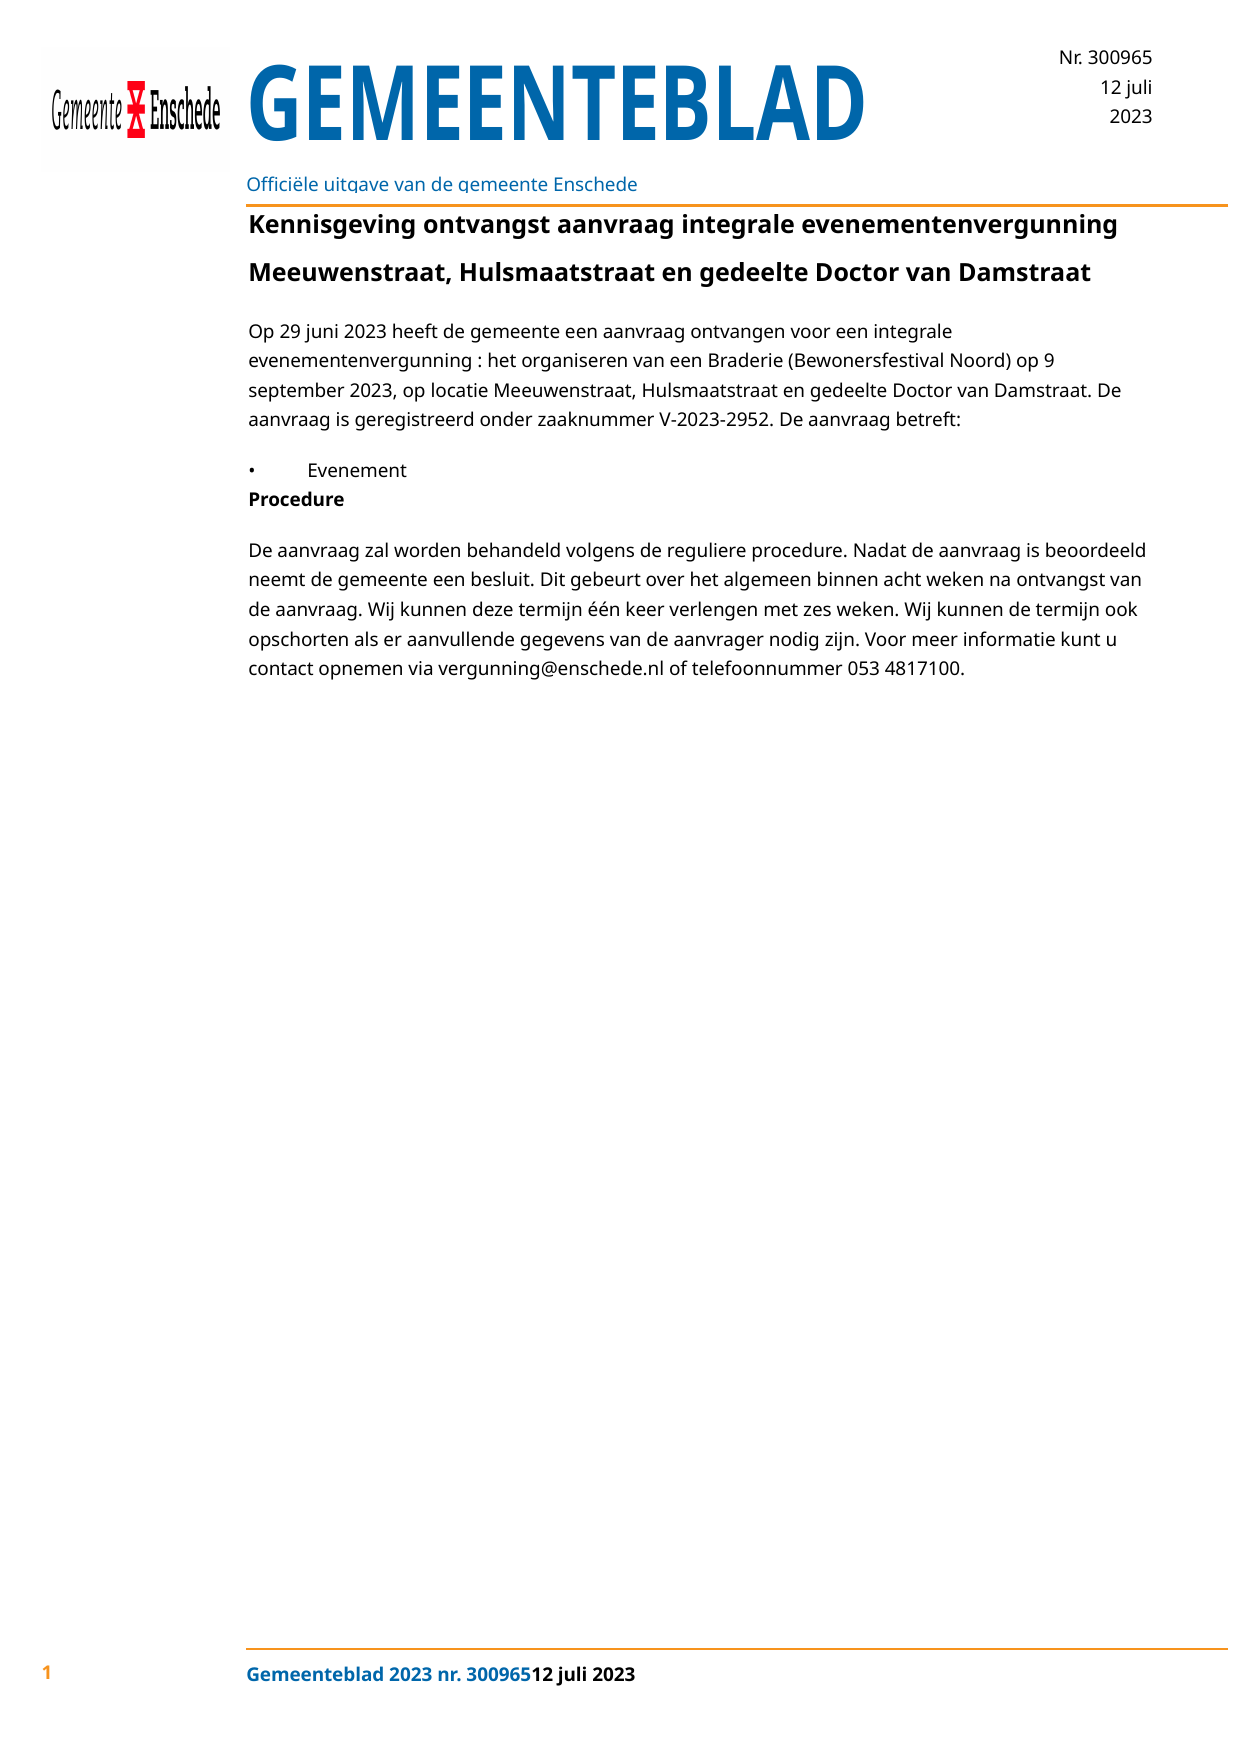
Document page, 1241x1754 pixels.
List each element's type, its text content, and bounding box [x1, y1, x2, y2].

text Kennisgeving ontvangst aanvraag integrale evenementenvergunning Meeuwenstraat, Hulsmaatstraat en gedeelte Doctor van Damstraat [248, 207, 1152, 288]
picture [41, 47, 231, 172]
text Op 29 juni 2023 heeft de gemeente een aanvraag ontvangen voor een integrale evenementenvergunning : het organiseren van een Braderie (Bewonersfestival Noord) op 9 september 2023, op locatie Meeuwenstraat, Hulsmaatstraat en gedeelte Doctor van Damstraat. De aanvraag is geregistreerd onder zaaknummer V-2023-2952. De aanvraag betreft: [248, 318, 1152, 432]
text Procedure [248, 487, 1152, 512]
list Evenement [248, 457, 1152, 483]
text De aanvraag zal worden behandeld volgens de reguliere procedure. Nadat de aanvraag is beoordeeld neemt de gemeente een besluit. Dit gebeurt over het algemeen binnen acht weken na ontvangst van de aanvraag. Wij kunnen deze termijn één keer verlengen met zes weken. Wij kunnen de termijn ook opschorten als er aanvullende gegevens van de aanvrager nodig zijn. Voor meer informatie kunt u contact opnemen via vergunning@enschede.nl of telefoonnummer 053 4817100. [248, 537, 1152, 681]
